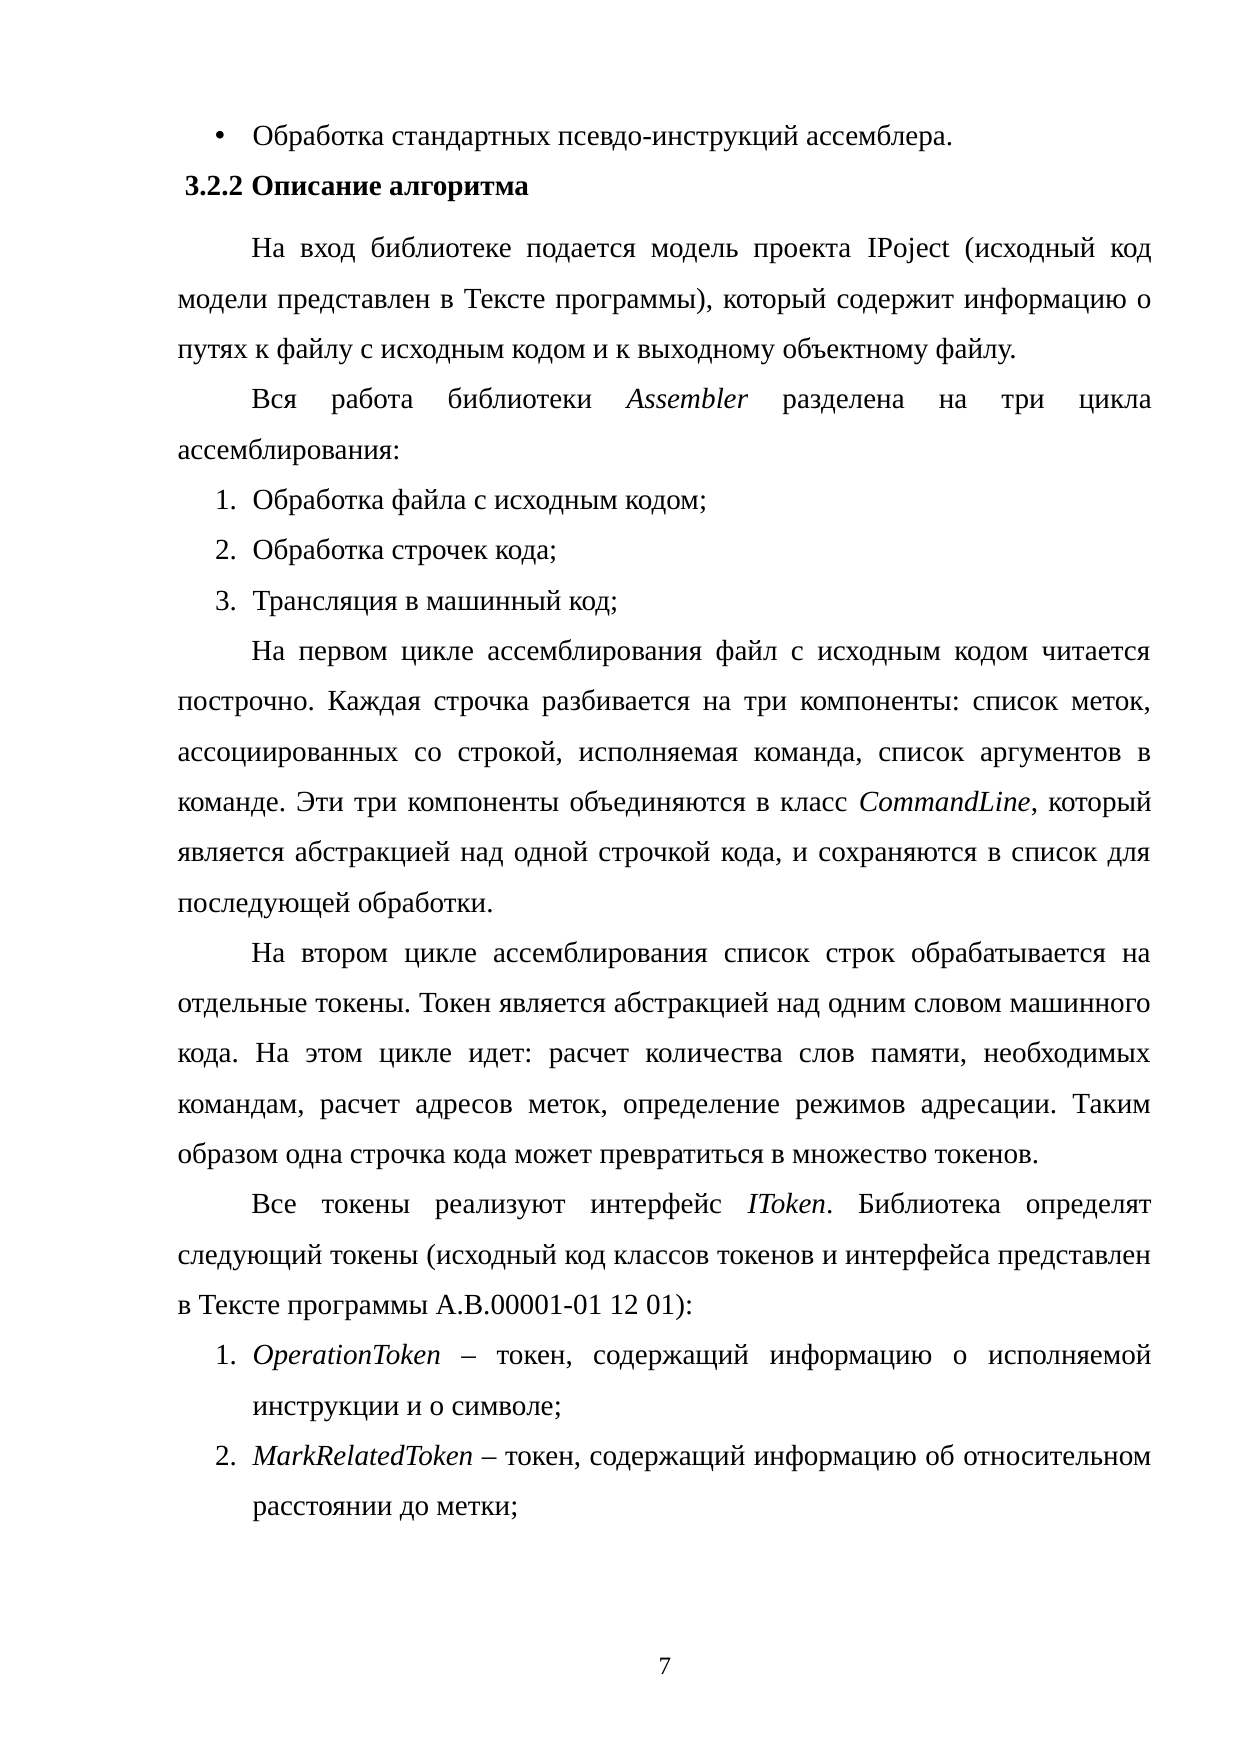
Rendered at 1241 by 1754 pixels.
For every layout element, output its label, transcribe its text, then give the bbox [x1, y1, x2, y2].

list MarkRelatedToken – токен, содержащий информацию об относительном расстоянии до метки; [215, 1438, 1152, 1522]
text На втором цикле ассемблирования список строк обрабатывается на отдельные токены. Токен является абстракцией над одним словом машинного кода. На этом цикле идет: расчет количества слов памяти, необходимых командам, расчет адресов меток, определение режимов адресации. Таким образом одна строчка кода может превратиться в множество токенов. [177, 935, 1152, 1170]
list Обработка строчек кода; [215, 532, 1152, 566]
list Обработка стандартных псевдо-инструкций ассемблера. [215, 118, 1152, 152]
text Все токены реализуют интерфейс IToken. Библиотека определят следующий токены (исходный код классов токенов и интерфейса представлен в Тексте программы А.В.00001-01 12 01): [177, 1187, 1152, 1321]
list Трансляция в машинный код; [215, 583, 1152, 616]
text Вся работа библиотеки Assembler разделена на три цикла ассемблирования: [177, 382, 1152, 465]
text На первом цикле ассемблирования файл с исходным кодом читается построчно. Каждая строчка разбивается на три компоненты: список меток, ассоциированных со строкой, исполняемая команда, список аргументов в команде. Эти три компоненты объединяются в класс CommandLine, который является абстракцией над одной строчкой кода, и сохраняются в список для последующей обработки. [177, 633, 1152, 918]
list Обработка файла с исходным кодом; [215, 482, 1152, 516]
subtitle Описание алгоритма [177, 168, 1152, 202]
text На вход библиотеке подается модель проекта IPoject (исходный код модели представлен в Тексте программы), который содержит информацию о путях к файлу с исходным кодом и к выходному объектному файлу. [177, 231, 1152, 365]
list OperationToken – токен, содержащий информацию о исполняемой инструкции и о символе; [215, 1337, 1152, 1421]
